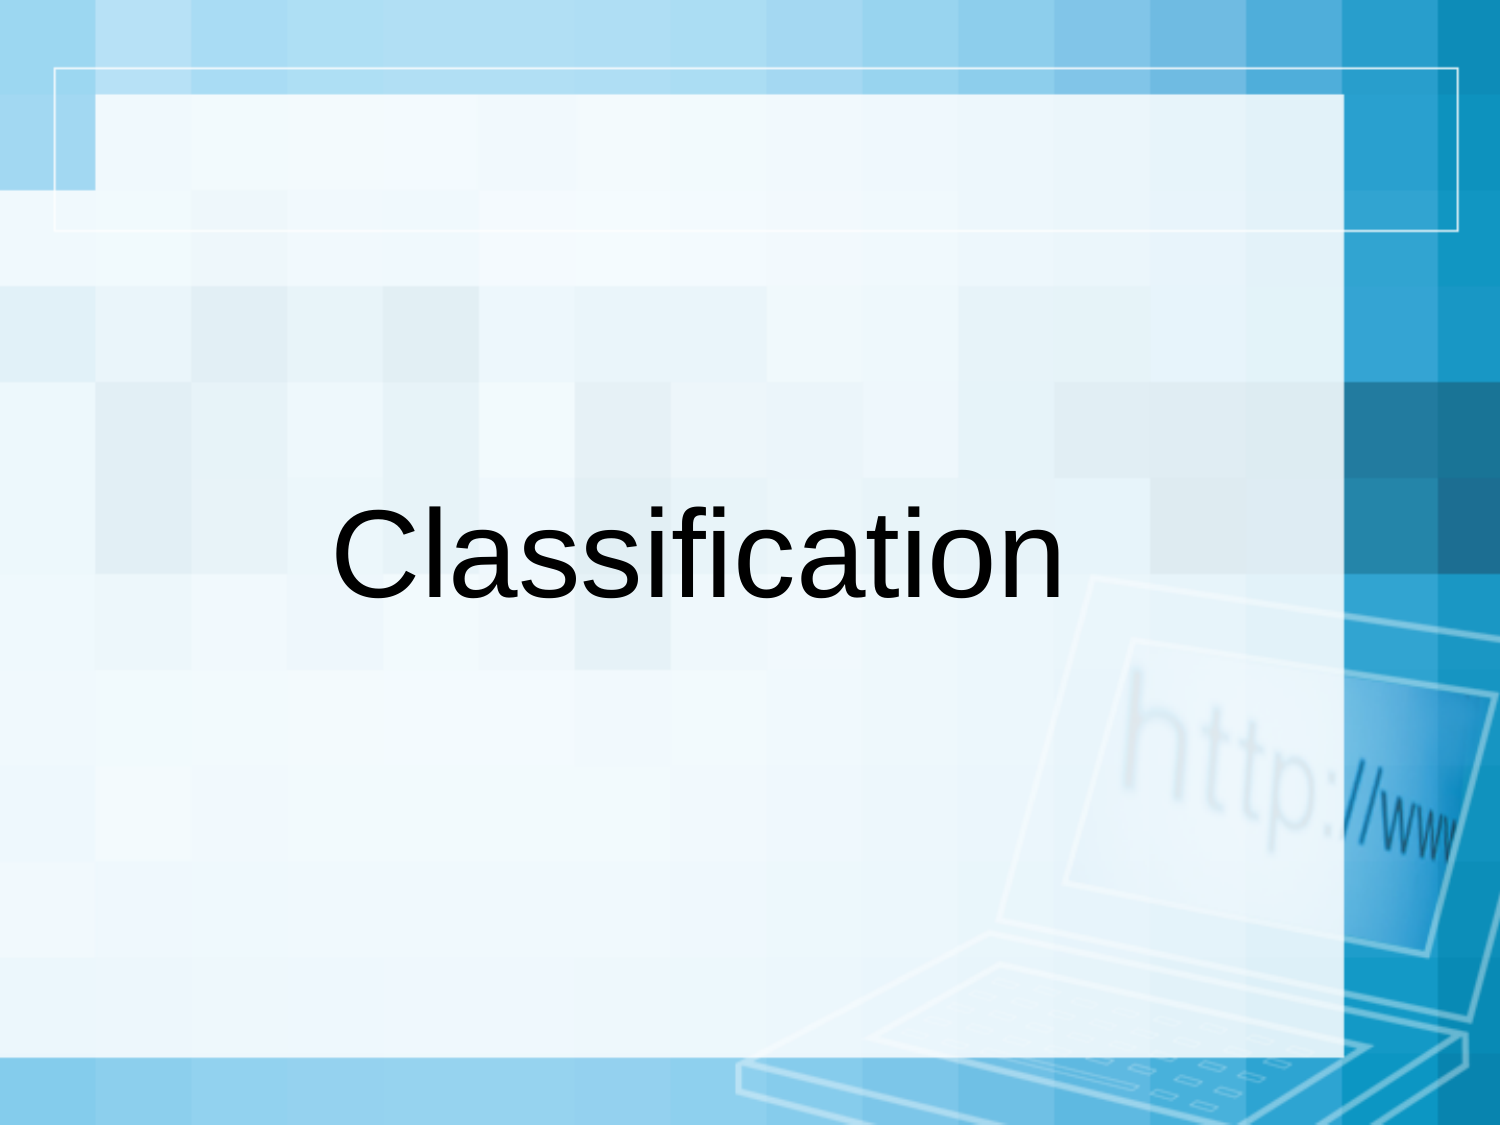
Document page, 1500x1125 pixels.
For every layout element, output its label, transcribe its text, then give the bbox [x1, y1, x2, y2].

picture [0, 0, 1500, 1125]
list Classification [0, 457, 1398, 922]
